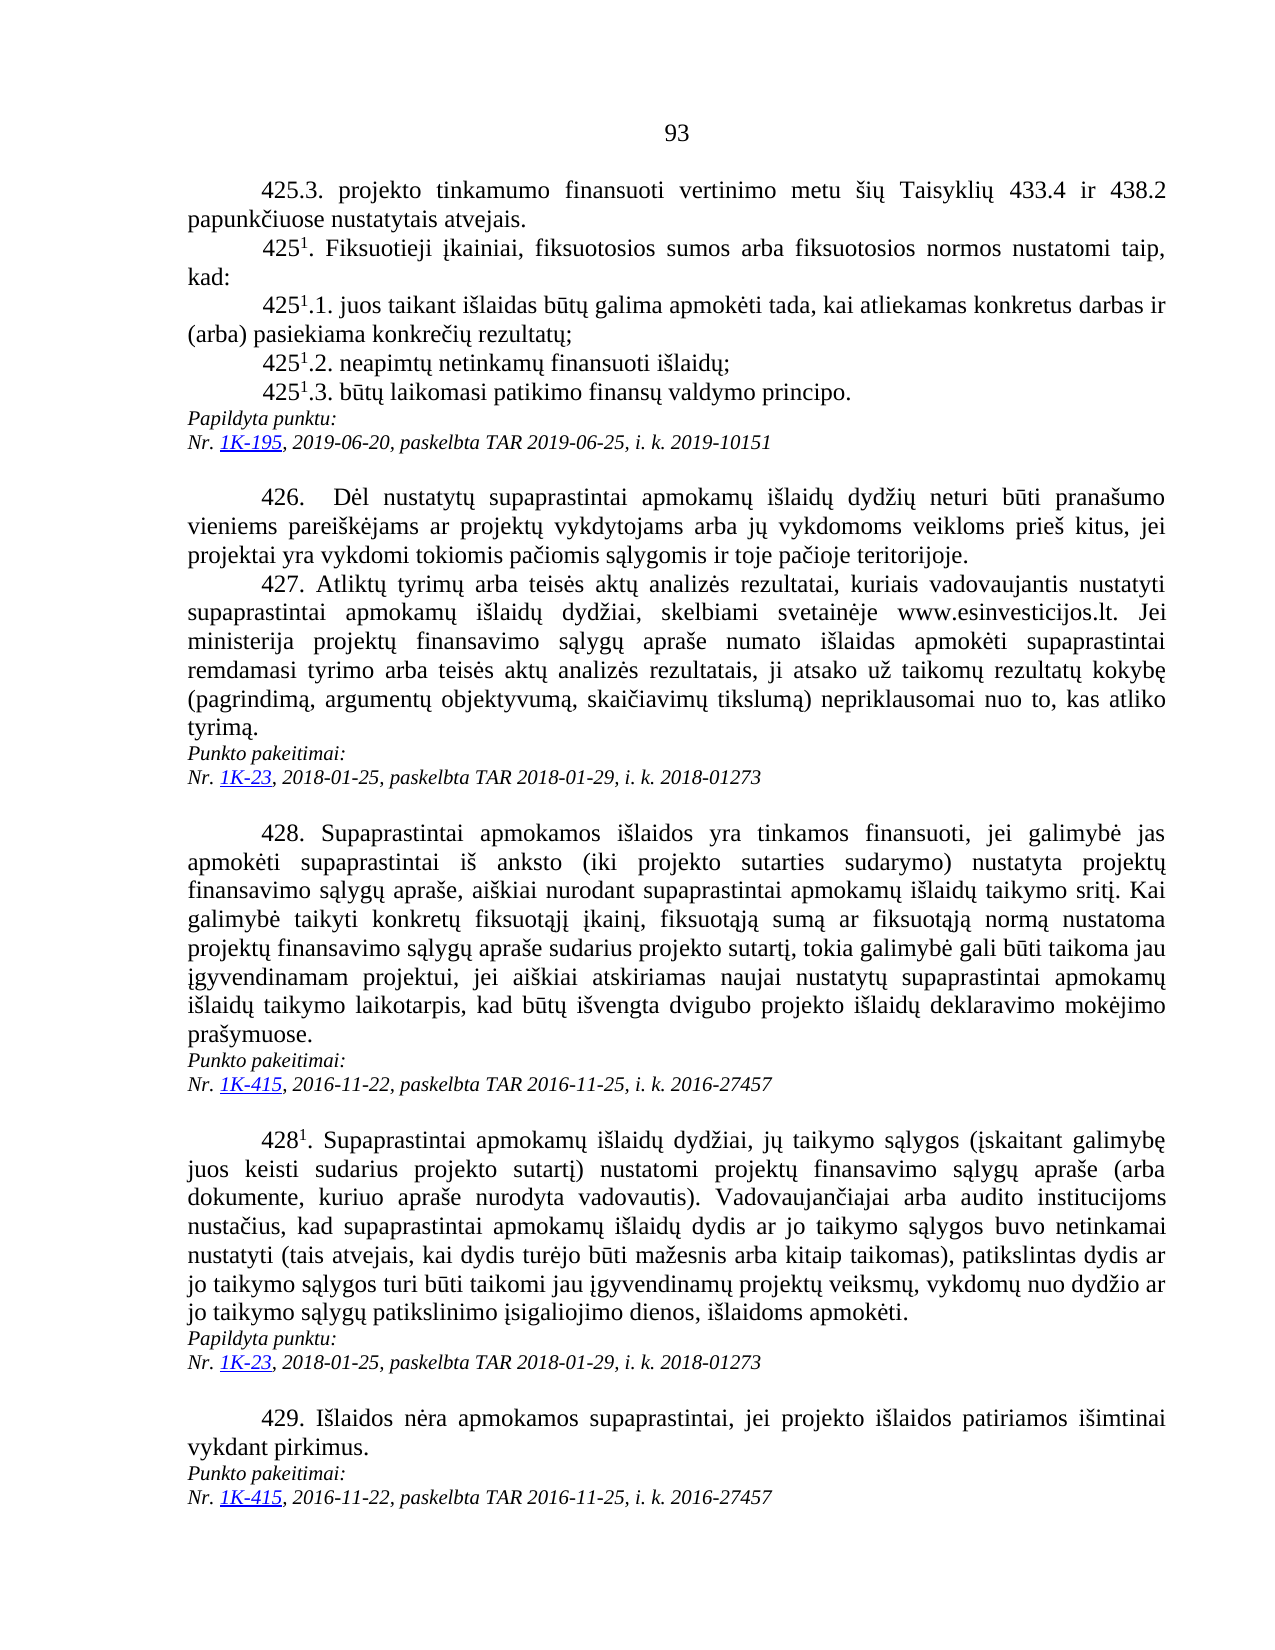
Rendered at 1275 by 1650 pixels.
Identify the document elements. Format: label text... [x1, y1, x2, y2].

text 429. Išlaidos nėra apmokamos supaprastintai, jei projekto išlaidos patiriamos išimtinai vykdant pirkimus. [187, 1403, 1167, 1461]
text 427. Atliktų tyrimų arba teisės aktų analizės rezultatai, kuriais vadovaujantis nustatyti supaprastintai apmokamų išlaidų dydžiai, skelbiami svetainėje www.esinvesticijos.lt. Jei ministerija projektų finansavimo sąlygų apraše numato išlaidas apmokėti supaprastintai remdamasi tyrimo arba teisės aktų analizės rezultatais, ji atsako už taikomų rezultatų kokybę (pagrindimą, argumentų objektyvumą, skaičiavimų tikslumą) nepriklausomai nuo to, kas atliko tyrimą. [187, 569, 1167, 741]
text Nr. 1K-415, 2016-11-22, paskelbta TAR 2016-11-25, i. k. 2016-27457 [187, 1485, 1167, 1509]
text Nr. 1K-23, 2018-01-25, paskelbta TAR 2018-01-29, i. k. 2018-01273 [187, 765, 1167, 789]
text Nr. 1K-23, 2018-01-25, paskelbta TAR 2018-01-29, i. k. 2018-01273 [187, 1350, 1167, 1374]
text Nr. 1K-415, 2016-11-22, paskelbta TAR 2016-11-25, i. k. 2016-27457 [187, 1072, 1167, 1096]
text 425.3. projekto tinkamumo finansuoti vertinimo metu šių Taisyklių 433.4 ir 438.2 papunkčiuose nustatytais atvejais. [187, 176, 1167, 233]
text 4251.2. neapimtų netinkamų finansuoti išlaidų; [187, 348, 1167, 377]
text Punkto pakeitimai: [187, 1048, 1167, 1072]
text Papildyta punktu: [187, 1326, 1167, 1350]
text 4251.1. juos taikant išlaidas būtų galima apmokėti tada, kai atliekamas konkretus darbas ir (arba) pasiekiama konkrečių rezultatų; [187, 291, 1167, 348]
text 428. Supaprastintai apmokamos išlaidos yra tinkamos finansuoti, jei galimybė jas apmokėti supaprastintai iš anksto (iki projekto sutarties sudarymo) nustatyta projektų finansavimo sąlygų apraše, aiškiai nurodant supaprastintai apmokamų išlaidų taikymo sritį. Kai galimybė taikyti konkretų fiksuotąjį įkainį, fiksuotąją sumą ar fiksuotąją normą nustatoma projektų finansavimo sąlygų apraše sudarius projekto sutartį, tokia galimybė gali būti taikoma jau įgyvendinamam projektui, jei aiškiai atskiriamas naujai nustatytų supaprastintai apmokamų išlaidų taikymo laikotarpis, kad būtų išvengta dvigubo projekto išlaidų deklaravimo mokėjimo prašymuose. [187, 818, 1167, 1048]
text Nr. 1K-195, 2019-06-20, paskelbta TAR 2019-06-25, i. k. 2019-10151 [187, 430, 1167, 454]
text Punkto pakeitimai: [187, 741, 1167, 765]
text 4251. Fiksuotieji įkainiai, fiksuotosios sumos arba fiksuotosios normos nustatomi taip, kad: [187, 233, 1167, 291]
text 4281. Supaprastintai apmokamų išlaidų dydžiai, jų taikymo sąlygos (įskaitant galimybę juos keisti sudarius projekto sutartį) nustatomi projektų finansavimo sąlygų apraše (arba dokumente, kuriuo apraše nurodyta vadovautis). Vadovaujančiajai arba audito institucijoms nustačius, kad supaprastintai apmokamų išlaidų dydis ar jo taikymo sąlygos buvo netinkamai nustatyti (tais atvejais, kai dydis turėjo būti mažesnis arba kitaip taikomas), patikslintas dydis ar jo taikymo sąlygos turi būti taikomi jau įgyvendinamų projektų veiksmų, vykdomų nuo dydžio ar jo taikymo sąlygų patikslinimo įsigaliojimo dienos, išlaidoms apmokėti. [187, 1125, 1167, 1326]
text Papildyta punktu: [187, 406, 1167, 430]
text Punkto pakeitimai: [187, 1461, 1167, 1485]
text 426. Dėl nustatytų supaprastintai apmokamų išlaidų dydžių neturi būti pranašumo vieniems pareiškėjams ar projektų vykdytojams arba jų vykdomoms veikloms prieš kitus, jei projektai yra vykdomi tokiomis pačiomis sąlygomis ir toje pačioje teritorijoje. [187, 482, 1167, 569]
text 4251.3. būtų laikomasi patikimo finansų valdymo principo. [187, 377, 1167, 406]
